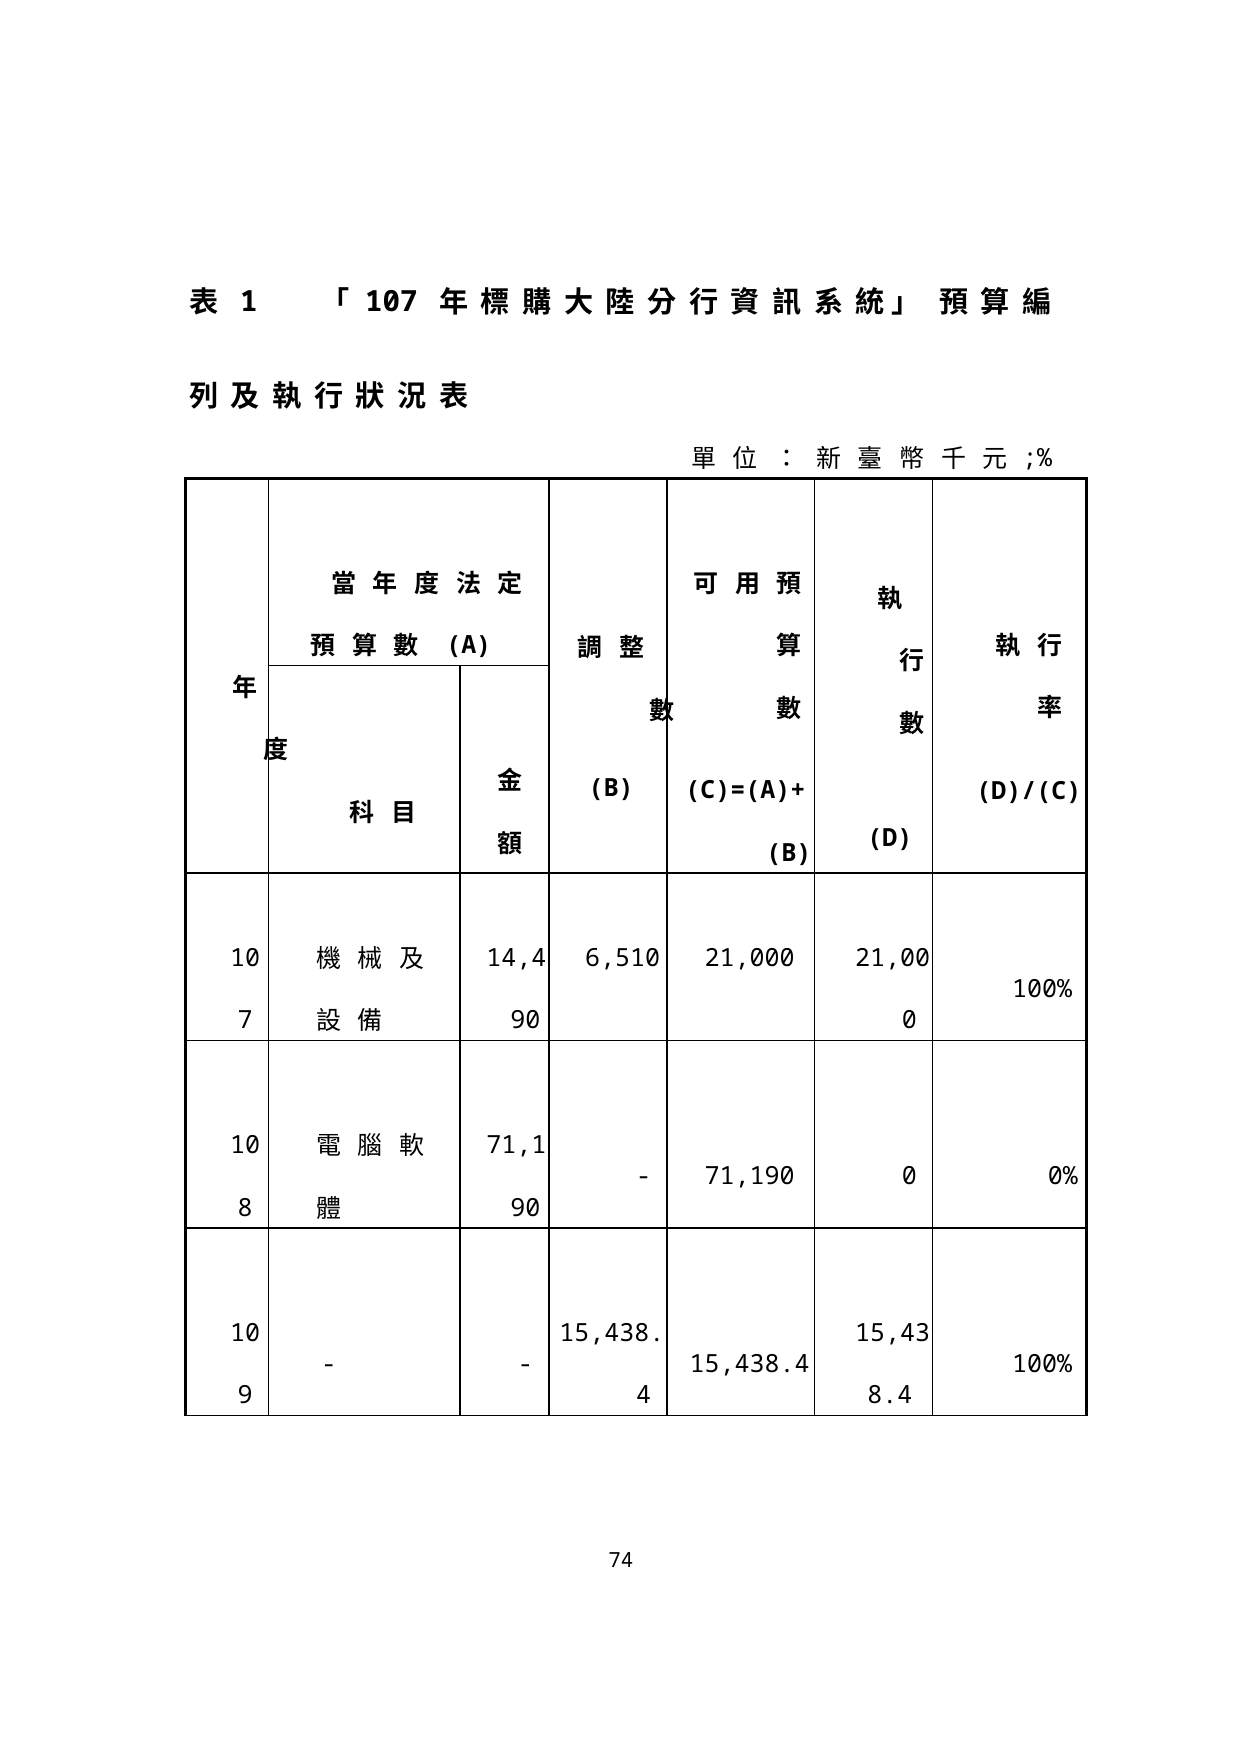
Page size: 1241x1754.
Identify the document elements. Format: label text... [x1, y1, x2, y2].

table_cell 108 [187, 1041, 268, 1227]
text 表1 「107年標購大陸分行資訊系統」預算編列及執行狀況表 [183, 227, 1058, 415]
table_header 執行率 (D)/(C) [933, 480, 1085, 872]
table_cell 15,438.4 [550, 1229, 666, 1415]
table_cell 0% [933, 1041, 1085, 1227]
table_cell 14,490 [461, 874, 548, 1040]
table_cell 15,438.4 [815, 1229, 932, 1415]
table_cell 21,000 [668, 874, 814, 1040]
table_cell 107 [187, 874, 268, 1040]
table_cell 21,000 [815, 874, 932, 1040]
table_cell 科目 [269, 666, 459, 872]
text 單位：新臺幣千元;% [183, 415, 1058, 477]
table_cell 109 [187, 1229, 268, 1415]
table_header 調整數 (B) [550, 480, 666, 872]
table_cell 15,438.4 [668, 1229, 814, 1415]
table_cell 金額 [461, 666, 548, 872]
table_cell - [461, 1229, 548, 1415]
table_header 年度 [187, 480, 268, 872]
table_cell 71,190 [461, 1041, 548, 1227]
table_cell 100% [933, 1229, 1085, 1415]
table_cell 6,510 [550, 874, 666, 1040]
table_cell 0 [815, 1041, 932, 1227]
table_cell 100% [933, 874, 1085, 1040]
table_header 可用預算數 (C)=(A)+(B) [668, 480, 814, 872]
table_cell - [269, 1229, 459, 1415]
table_header 執行數 (D) [815, 480, 932, 872]
table_cell 機械及設備 [269, 874, 459, 1040]
table_header 當年度法定預算數(A) [269, 480, 548, 665]
table_cell - [550, 1041, 666, 1227]
table_cell 電腦軟體 [269, 1041, 459, 1227]
table_cell 71,190 [668, 1041, 814, 1227]
